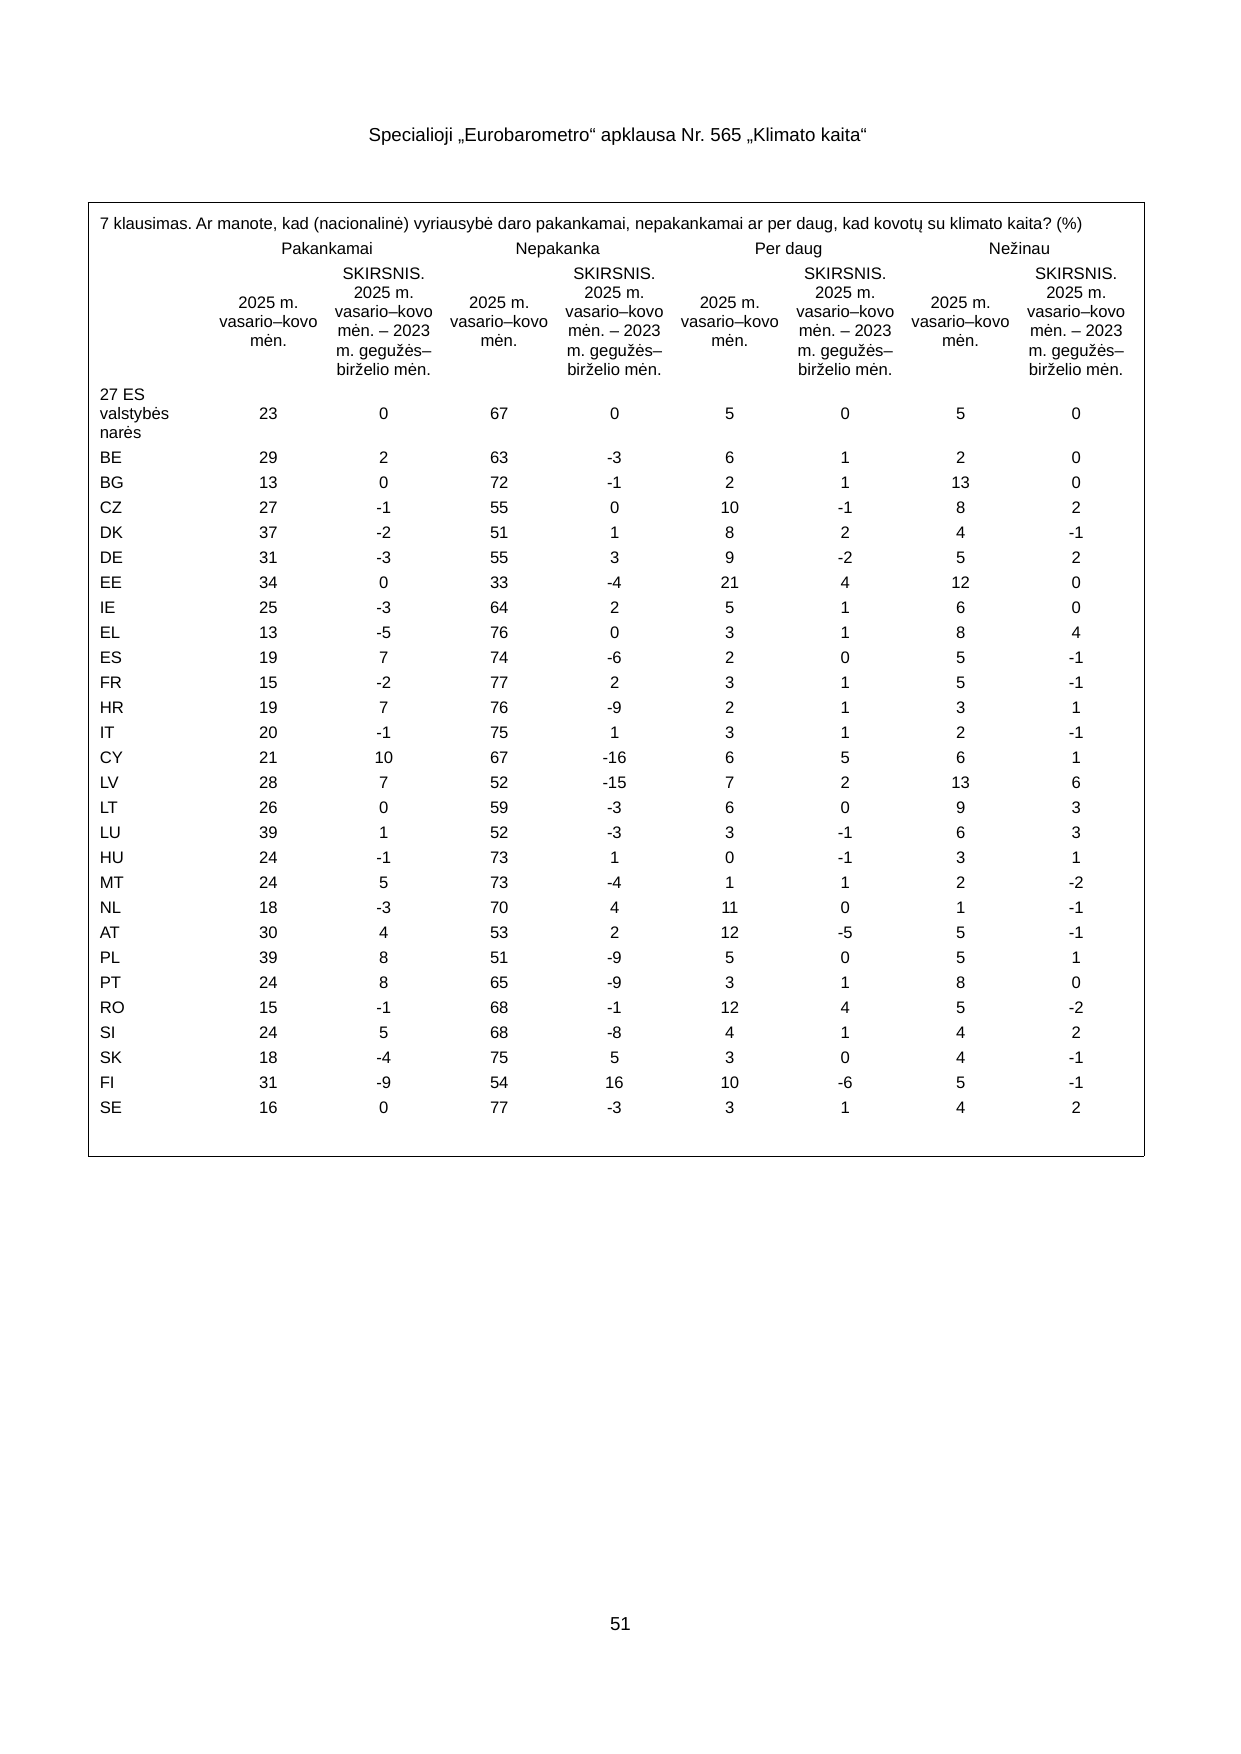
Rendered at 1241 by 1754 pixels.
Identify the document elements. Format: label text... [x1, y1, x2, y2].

table_cell 6 [1017, 770, 1135, 795]
table_cell -15 [556, 770, 673, 795]
table_cell 8 [325, 970, 442, 995]
table_cell SKIRSNIS. 2025 m. vasario–kovo mėn. – 2023 m. gegužės–birželio mėn. [786, 261, 904, 382]
table_cell 70 [442, 895, 556, 920]
table_cell 2 [904, 445, 1017, 470]
table_cell 67 [442, 745, 556, 770]
table_cell -1 [1017, 645, 1135, 670]
table_cell 1 [1017, 695, 1135, 720]
table_cell -9 [556, 970, 673, 995]
table_cell 63 [442, 445, 556, 470]
table_cell BG [97, 470, 211, 495]
table_cell -6 [786, 1070, 904, 1095]
table_cell -16 [556, 745, 673, 770]
table_cell 21 [211, 745, 325, 770]
table_cell 15 [211, 995, 325, 1020]
table_cell EL [97, 620, 211, 645]
table_cell 37 [211, 520, 325, 545]
table_cell 2 [904, 720, 1017, 745]
table_cell 73 [442, 870, 556, 895]
table_cell 0 [325, 382, 442, 445]
table_cell 1 [556, 720, 673, 745]
table_cell 3 [673, 1045, 786, 1070]
table_cell 18 [211, 895, 325, 920]
table_cell SI [97, 1020, 211, 1045]
table_cell 3 [673, 970, 786, 995]
table_cell 6 [904, 820, 1017, 845]
table_cell 1 [786, 695, 904, 720]
table_cell 2 [1017, 1095, 1135, 1120]
table_cell -2 [325, 520, 442, 545]
table_cell 2 [556, 595, 673, 620]
table_cell ES [97, 645, 211, 670]
table_cell 5 [325, 870, 442, 895]
table_cell 5 [904, 995, 1017, 1020]
table_cell 4 [786, 570, 904, 595]
table_cell 1 [786, 970, 904, 995]
table_cell 1 [786, 470, 904, 495]
table_cell Per daug [673, 236, 904, 261]
table_cell 5 [904, 382, 1017, 445]
table_cell 4 [904, 520, 1017, 545]
table_cell 1 [673, 870, 786, 895]
table_cell 0 [786, 382, 904, 445]
table_cell 1 [904, 895, 1017, 920]
table_cell 21 [673, 570, 786, 595]
table_cell 59 [442, 795, 556, 820]
table_cell 12 [673, 920, 786, 945]
table_cell 9 [673, 545, 786, 570]
table_cell -2 [1017, 870, 1135, 895]
table_cell 5 [325, 1020, 442, 1045]
table_cell 1 [1017, 845, 1135, 870]
table_cell 9 [904, 795, 1017, 820]
table_cell 1 [786, 595, 904, 620]
table_cell 0 [325, 470, 442, 495]
table_cell -4 [556, 870, 673, 895]
table_cell -1 [1017, 920, 1135, 945]
table_cell 2 [904, 870, 1017, 895]
table_cell 2 [556, 670, 673, 695]
table_cell 53 [442, 920, 556, 945]
table_cell -9 [556, 695, 673, 720]
table_cell 4 [1017, 620, 1135, 645]
table_cell 51 [442, 520, 556, 545]
table_cell 64 [442, 595, 556, 620]
table_cell 6 [904, 745, 1017, 770]
table_cell 65 [442, 970, 556, 995]
table_cell [97, 236, 211, 261]
table_cell 24 [211, 970, 325, 995]
table_cell 1 [556, 845, 673, 870]
table_cell 6 [904, 595, 1017, 620]
table_cell [97, 261, 211, 382]
table_cell 76 [442, 620, 556, 645]
table_cell 24 [211, 845, 325, 870]
table_cell -1 [1017, 895, 1135, 920]
table_cell -5 [325, 620, 442, 645]
table_cell -3 [556, 1095, 673, 1120]
table_cell 5 [904, 670, 1017, 695]
table_cell -9 [325, 1070, 442, 1095]
table_cell 4 [556, 895, 673, 920]
table_cell 2 [1017, 495, 1135, 520]
table_cell 0 [786, 795, 904, 820]
table_cell 55 [442, 545, 556, 570]
table_cell 7 [325, 645, 442, 670]
table_cell 7 [673, 770, 786, 795]
table_cell 33 [442, 570, 556, 595]
table_cell 12 [904, 570, 1017, 595]
table_cell SKIRSNIS. 2025 m. vasario–kovo mėn. – 2023 m. gegužės–birželio mėn. [556, 261, 673, 382]
table_cell 31 [211, 1070, 325, 1095]
table_cell -2 [325, 670, 442, 695]
table_cell -3 [556, 445, 673, 470]
table_cell -1 [556, 470, 673, 495]
table_cell 2025 m. vasario–kovo mėn. [442, 261, 556, 382]
table_cell 1 [786, 1095, 904, 1120]
table_cell 55 [442, 495, 556, 520]
table_cell 4 [673, 1020, 786, 1045]
table_cell 12 [673, 995, 786, 1020]
table_cell 19 [211, 645, 325, 670]
table_cell 2 [673, 470, 786, 495]
table_cell DE [97, 545, 211, 570]
table_cell -1 [1017, 520, 1135, 545]
table_cell 2 [325, 445, 442, 470]
table_cell 6 [673, 745, 786, 770]
table_cell 5 [673, 945, 786, 970]
table_cell 16 [556, 1070, 673, 1095]
table_cell 2 [786, 770, 904, 795]
table_cell AT [97, 920, 211, 945]
table_cell 7 [325, 770, 442, 795]
table_cell 67 [442, 382, 556, 445]
table_cell 1 [1017, 945, 1135, 970]
table_cell 5 [786, 745, 904, 770]
table_cell -2 [786, 545, 904, 570]
table_cell 2 [1017, 1020, 1135, 1045]
table_cell -6 [556, 645, 673, 670]
table_cell SK [97, 1045, 211, 1070]
table_cell -1 [325, 845, 442, 870]
table_cell 8 [325, 945, 442, 970]
table_cell 0 [786, 945, 904, 970]
table_cell -3 [325, 895, 442, 920]
table_cell 5 [904, 1070, 1017, 1095]
table_cell -5 [786, 920, 904, 945]
table_cell 10 [673, 495, 786, 520]
table_cell 1 [786, 720, 904, 745]
table_cell -1 [1017, 1045, 1135, 1070]
table_cell 4 [786, 995, 904, 1020]
table_cell 3 [1017, 795, 1135, 820]
table_cell 52 [442, 770, 556, 795]
table_cell 0 [325, 570, 442, 595]
table_cell 77 [442, 670, 556, 695]
table_cell 11 [673, 895, 786, 920]
table_cell 4 [904, 1020, 1017, 1045]
table_cell -4 [556, 570, 673, 595]
table_cell 26 [211, 795, 325, 820]
table_cell LV [97, 770, 211, 795]
table_cell -1 [1017, 720, 1135, 745]
table_cell 0 [556, 382, 673, 445]
table_cell 4 [904, 1095, 1017, 1120]
table_cell 0 [325, 795, 442, 820]
table_cell 34 [211, 570, 325, 595]
table_cell -8 [556, 1020, 673, 1045]
table_cell 27 [211, 495, 325, 520]
table_cell 76 [442, 695, 556, 720]
table_cell 1 [786, 670, 904, 695]
table_cell 5 [904, 645, 1017, 670]
table_cell FR [97, 670, 211, 695]
table_cell 20 [211, 720, 325, 745]
table_cell -1 [786, 845, 904, 870]
table_cell 0 [1017, 445, 1135, 470]
table_cell 2025 m. vasario–kovo mėn. [673, 261, 786, 382]
table_cell EE [97, 570, 211, 595]
table_cell FI [97, 1070, 211, 1095]
table_cell 3 [673, 720, 786, 745]
table_cell 30 [211, 920, 325, 945]
table_cell 8 [673, 520, 786, 545]
table_cell 5 [904, 920, 1017, 945]
table_cell 0 [1017, 382, 1135, 445]
table_cell DK [97, 520, 211, 545]
table_cell -2 [1017, 995, 1135, 1020]
table_cell 6 [673, 445, 786, 470]
table_cell HR [97, 695, 211, 720]
table_cell 75 [442, 720, 556, 745]
table_cell CZ [97, 495, 211, 520]
table_cell -1 [325, 995, 442, 1020]
table_cell 0 [1017, 970, 1135, 995]
table_cell NL [97, 895, 211, 920]
table_cell 1 [786, 1020, 904, 1045]
table_cell 0 [556, 495, 673, 520]
table_cell 5 [904, 945, 1017, 970]
table_cell 3 [1017, 820, 1135, 845]
table_cell 39 [211, 820, 325, 845]
table_cell 4 [904, 1045, 1017, 1070]
table_cell 54 [442, 1070, 556, 1095]
table_cell 0 [1017, 595, 1135, 620]
table_cell PL [97, 945, 211, 970]
table_cell 2 [673, 645, 786, 670]
table_cell SKIRSNIS. 2025 m. vasario–kovo mėn. – 2023 m. gegužės–birželio mėn. [1017, 261, 1135, 382]
table_cell 25 [211, 595, 325, 620]
table_cell 10 [673, 1070, 786, 1095]
table_cell 4 [325, 920, 442, 945]
table_cell CY [97, 745, 211, 770]
table_cell 5 [556, 1045, 673, 1070]
table_cell 1 [786, 870, 904, 895]
table_cell 51 [442, 945, 556, 970]
table_cell 3 [673, 1095, 786, 1120]
table_cell 75 [442, 1045, 556, 1070]
table_cell 5 [904, 545, 1017, 570]
table_cell 23 [211, 382, 325, 445]
table_cell -1 [1017, 670, 1135, 695]
table_cell -1 [325, 495, 442, 520]
table_cell 2 [1017, 545, 1135, 570]
table_cell 2025 m. vasario–kovo mėn. [211, 261, 325, 382]
table_cell 19 [211, 695, 325, 720]
table_cell -3 [325, 595, 442, 620]
table_cell -1 [556, 995, 673, 1020]
table_cell 2 [556, 920, 673, 945]
table_cell RO [97, 995, 211, 1020]
table_cell Nežinau [904, 236, 1135, 261]
table_cell 13 [904, 470, 1017, 495]
table_cell IE [97, 595, 211, 620]
table_cell 8 [904, 620, 1017, 645]
table_cell 3 [904, 845, 1017, 870]
table_cell 72 [442, 470, 556, 495]
table_cell -1 [325, 720, 442, 745]
table_cell 2 [673, 695, 786, 720]
table_cell BE [97, 445, 211, 470]
table_cell 52 [442, 820, 556, 845]
table_cell 1 [556, 520, 673, 545]
table_cell -3 [556, 820, 673, 845]
table_cell PT [97, 970, 211, 995]
table_cell 10 [325, 745, 442, 770]
table_cell Pakankamai [211, 236, 442, 261]
table_cell 24 [211, 1020, 325, 1045]
table_cell 31 [211, 545, 325, 570]
table_cell -9 [556, 945, 673, 970]
table_header 7 klausimas. Ar manote, kad (nacionalinė) vyriausybė daro pakankamai, nepakankamai ar per daug, kad kovotų su klimato kaita? (%) [97, 211, 1135, 236]
table_cell 6 [673, 795, 786, 820]
table_cell 1 [786, 620, 904, 645]
table_cell 0 [673, 845, 786, 870]
table_cell 74 [442, 645, 556, 670]
table_cell 16 [211, 1095, 325, 1120]
table_cell 5 [673, 595, 786, 620]
table_cell 5 [673, 382, 786, 445]
table_cell 3 [556, 545, 673, 570]
table_cell SE [97, 1095, 211, 1120]
table_cell 77 [442, 1095, 556, 1120]
table_cell -1 [786, 495, 904, 520]
table_cell 29 [211, 445, 325, 470]
table_cell 8 [904, 970, 1017, 995]
table_cell 3 [673, 820, 786, 845]
table_cell 0 [786, 645, 904, 670]
table_cell -3 [325, 545, 442, 570]
table_cell 24 [211, 870, 325, 895]
table_cell 0 [1017, 470, 1135, 495]
table_cell 27 ES valstybės narės [97, 382, 211, 445]
table_cell -1 [1017, 1070, 1135, 1095]
table_cell 1 [1017, 745, 1135, 770]
table_cell 68 [442, 995, 556, 1020]
table_cell 0 [786, 1045, 904, 1070]
table_cell HU [97, 845, 211, 870]
table_cell -1 [786, 820, 904, 845]
table_cell 2 [786, 520, 904, 545]
table_cell 0 [1017, 570, 1135, 595]
table_cell 39 [211, 945, 325, 970]
table_cell 68 [442, 1020, 556, 1045]
table_cell 28 [211, 770, 325, 795]
table_cell 73 [442, 845, 556, 870]
table_cell 13 [904, 770, 1017, 795]
table_cell LT [97, 795, 211, 820]
table_cell Nepakanka [442, 236, 673, 261]
table_cell -3 [556, 795, 673, 820]
table_cell 1 [325, 820, 442, 845]
table_cell 15 [211, 670, 325, 695]
table_cell MT [97, 870, 211, 895]
table_cell 18 [211, 1045, 325, 1070]
table_cell 0 [786, 895, 904, 920]
table_cell -4 [325, 1045, 442, 1070]
table_cell LU [97, 820, 211, 845]
table_cell 3 [673, 620, 786, 645]
table_cell 8 [904, 495, 1017, 520]
table_cell 2025 m. vasario–kovo mėn. [904, 261, 1017, 382]
table_cell 3 [673, 670, 786, 695]
table_cell SKIRSNIS. 2025 m. vasario–kovo mėn. – 2023 m. gegužės–birželio mėn. [325, 261, 442, 382]
table_cell 1 [786, 445, 904, 470]
table_cell IT [97, 720, 211, 745]
table_cell 13 [211, 620, 325, 645]
table_cell 0 [556, 620, 673, 645]
table_cell 7 [325, 695, 442, 720]
table_cell 3 [904, 695, 1017, 720]
table_cell 13 [211, 470, 325, 495]
table_cell 0 [325, 1095, 442, 1120]
